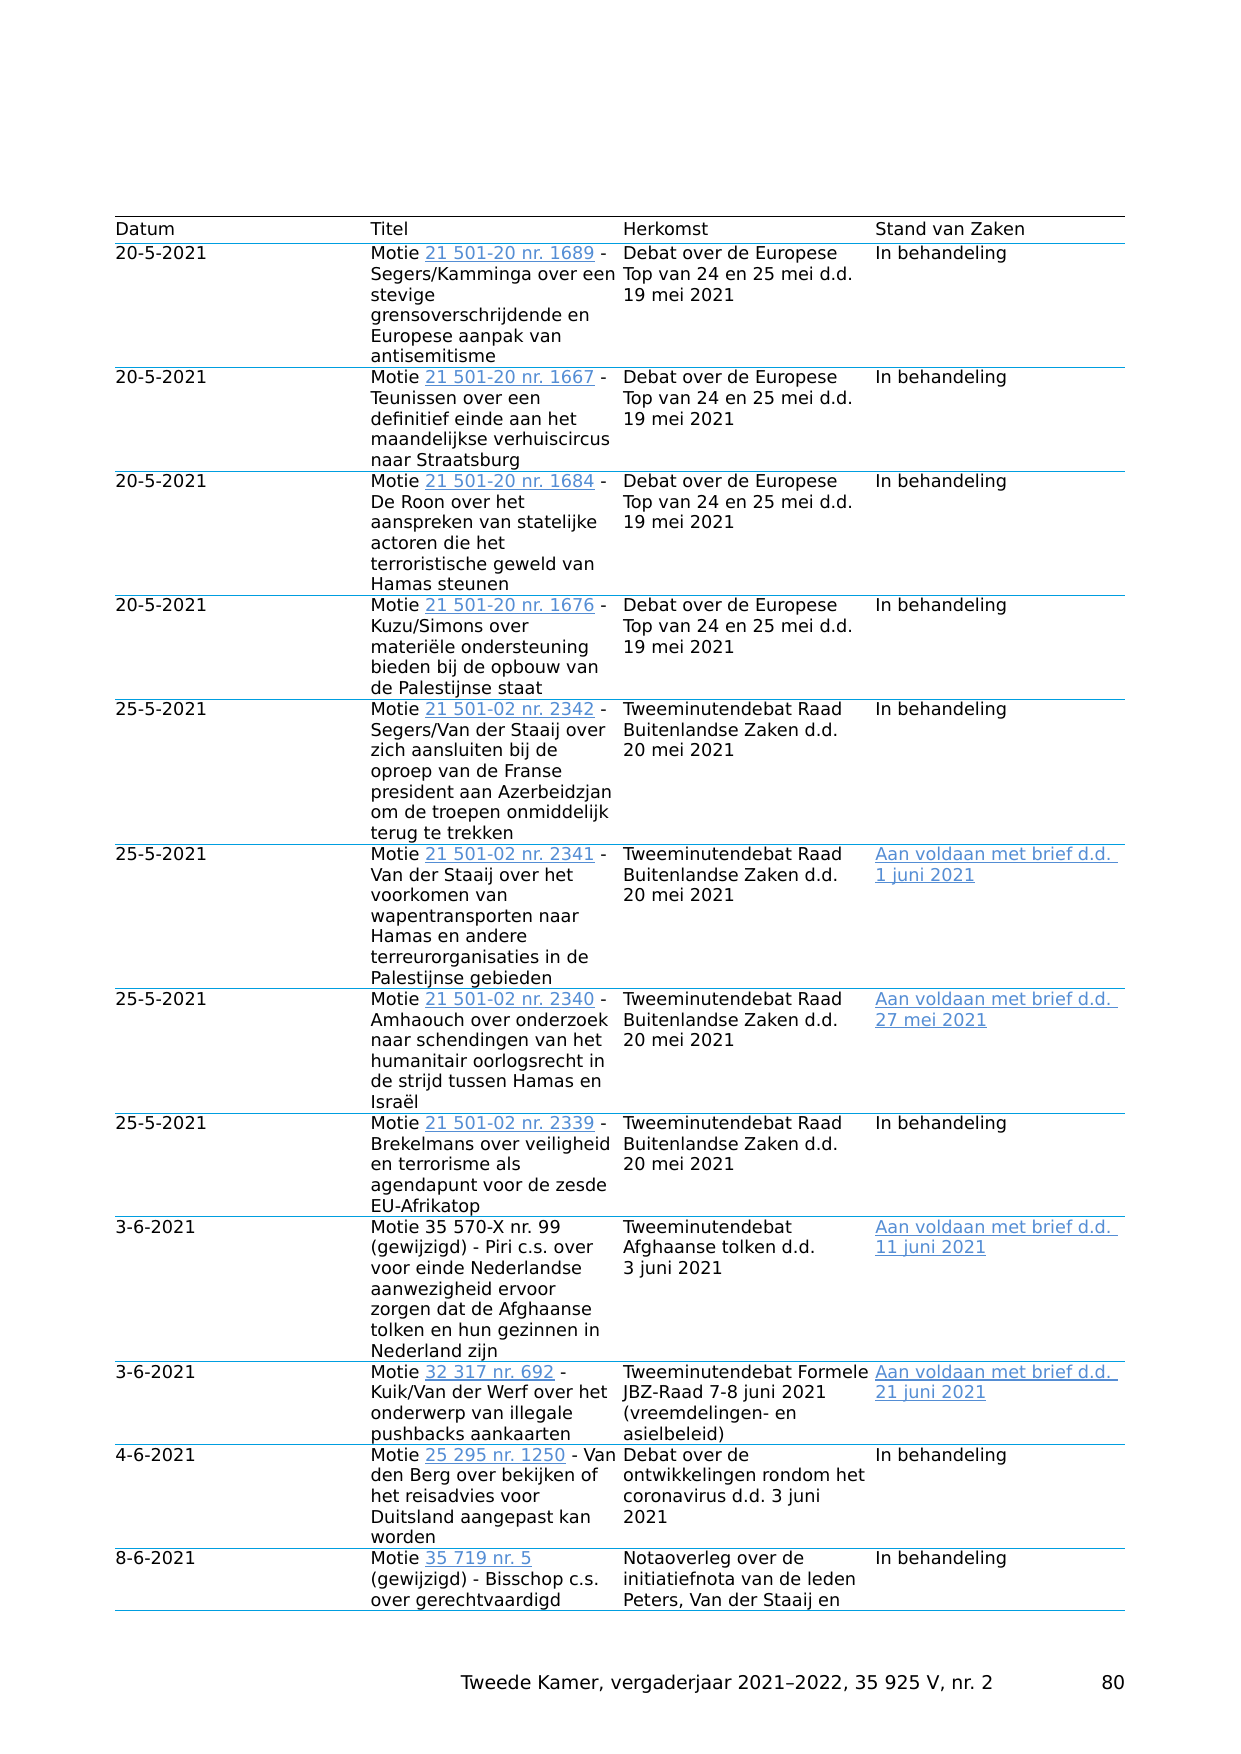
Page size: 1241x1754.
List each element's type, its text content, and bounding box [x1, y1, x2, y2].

table_cell 20-5-2021 [115, 596, 367, 698]
table_cell Stand van Zaken [872, 217, 1125, 243]
table_cell Motie 21 501-20 nr. 1667 - Teunissen over een definitief einde aan het maandelijkse verhuiscircus naar Straatsburg [368, 368, 620, 471]
table_cell In behandeling [872, 472, 1125, 595]
table_cell In behandeling [872, 244, 1125, 367]
table_cell In behandeling [872, 1114, 1125, 1216]
table_cell 8-6-2021 [115, 1549, 367, 1610]
table_cell Debat over de Europese Top van 24 en 25 mei d.d. 19 mei 2021 [620, 244, 872, 367]
table_cell Datum [115, 217, 367, 243]
table_cell Motie 35 570-X nr. 99 (gewijzigd) - Piri c.s. over voor einde Nederlandse aanwezigheid ervoor zorgen dat de Afghaanse tolken en hun gezinnen in Nederland zijn [368, 1217, 620, 1361]
table_cell 20-5-2021 [115, 368, 367, 471]
table_cell 20-5-2021 [115, 472, 367, 595]
table_cell Motie 35 719 nr. 5 (gewijzigd) - Bisschop c.s. over gerechtvaardigd [368, 1549, 620, 1610]
table_cell Aan voldaan met brief d.d. 11 juni 2021 [872, 1217, 1125, 1361]
table_cell 25-5-2021 [115, 1114, 367, 1216]
table_cell 4-6-2021 [115, 1445, 367, 1548]
table_cell Motie 21 501-20 nr. 1684 - De Roon over het aanspreken van statelijke actoren die het terroristische geweld van Hamas steunen [368, 472, 620, 595]
table_cell Motie 21 501-20 nr. 1676 - Kuzu/Simons over materiële ondersteuning bieden bij de opbouw van de Palestijnse staat [368, 596, 620, 698]
table_cell Titel [368, 217, 620, 243]
table_cell Aan voldaan met brief d.d. 1 juni 2021 [872, 845, 1125, 988]
table_cell 20-5-2021 [115, 244, 367, 367]
table_cell Tweeminutendebat Afghaanse tolken d.d. 3 juni 2021 [620, 1217, 872, 1361]
table_cell Motie 21 501-02 nr. 2341 - Van der Staaij over het voorkomen van wapentransporten naar Hamas en andere terreurorganisaties in de Palestijnse gebieden [368, 845, 620, 988]
table_cell Aan voldaan met brief d.d. 21 juni 2021 [872, 1362, 1125, 1444]
table_cell 25-5-2021 [115, 989, 367, 1113]
table_cell Tweeminutendebat Raad Buitenlandse Zaken d.d. 20 mei 2021 [620, 700, 872, 843]
table_cell Motie 21 501-20 nr. 1689 - Segers/Kamminga over een stevige grensoverschrijdende en Europese aanpak van antisemitisme [368, 244, 620, 367]
table_cell Debat over de Europese Top van 24 en 25 mei d.d. 19 mei 2021 [620, 368, 872, 471]
table_cell Tweeminutendebat Raad Buitenlandse Zaken d.d. 20 mei 2021 [620, 1114, 872, 1216]
table_cell Motie 21 501-02 nr. 2340 - Amhaouch over onderzoek naar schendingen van het humanitair oorlogsrecht in de strijd tussen Hamas en Israël [368, 989, 620, 1113]
table_cell Motie 32 317 nr. 692 - Kuik/Van der Werf over het onderwerp van illegale pushbacks aankaarten [368, 1362, 620, 1444]
table_cell In behandeling [872, 596, 1125, 698]
table_cell Tweeminutendebat Raad Buitenlandse Zaken d.d. 20 mei 2021 [620, 845, 872, 988]
table_cell Herkomst [620, 217, 872, 243]
table_cell Tweeminutendebat Raad Buitenlandse Zaken d.d. 20 mei 2021 [620, 989, 872, 1113]
table_cell In behandeling [872, 700, 1125, 843]
table_cell In behandeling [872, 1549, 1125, 1610]
table_cell Motie 25 295 nr. 1250 - Van den Berg over bekijken of het reisadvies voor Duitsland aangepast kan worden [368, 1445, 620, 1548]
table_cell Aan voldaan met brief d.d. 27 mei 2021 [872, 989, 1125, 1113]
table_cell Motie 21 501-02 nr. 2339 - Brekelmans over veiligheid en terrorisme als agendapunt voor de zesde EU-Afrikatop [368, 1114, 620, 1216]
table_cell Motie 21 501-02 nr. 2342 - Segers/Van der Staaij over zich aansluiten bij de oproep van de Franse president aan Azerbeidzjan om de troepen onmiddelijk terug te trekken [368, 700, 620, 843]
table_cell In behandeling [872, 368, 1125, 471]
table_cell Notaoverleg over de initiatiefnota van de leden Peters, Van der Staaij en [620, 1549, 872, 1610]
table_cell Debat over de ontwikkelingen rondom het coronavirus d.d. 3 juni 2021 [620, 1445, 872, 1548]
table_cell 25-5-2021 [115, 845, 367, 988]
table_cell 3-6-2021 [115, 1217, 367, 1361]
table_cell Debat over de Europese Top van 24 en 25 mei d.d. 19 mei 2021 [620, 596, 872, 698]
table_cell Tweeminutendebat Formele JBZ-Raad 7-8 juni 2021 (vreemdelingen- en asielbeleid) [620, 1362, 872, 1444]
table_header Door de Staten-Generaal aanvaarde moties, parlementaire jaar 2020-2021 [115, 191, 1125, 216]
table_cell Debat over de Europese Top van 24 en 25 mei d.d. 19 mei 2021 [620, 472, 872, 595]
table_cell 3-6-2021 [115, 1362, 367, 1444]
table_cell In behandeling [872, 1445, 1125, 1548]
table_cell 25-5-2021 [115, 700, 367, 843]
